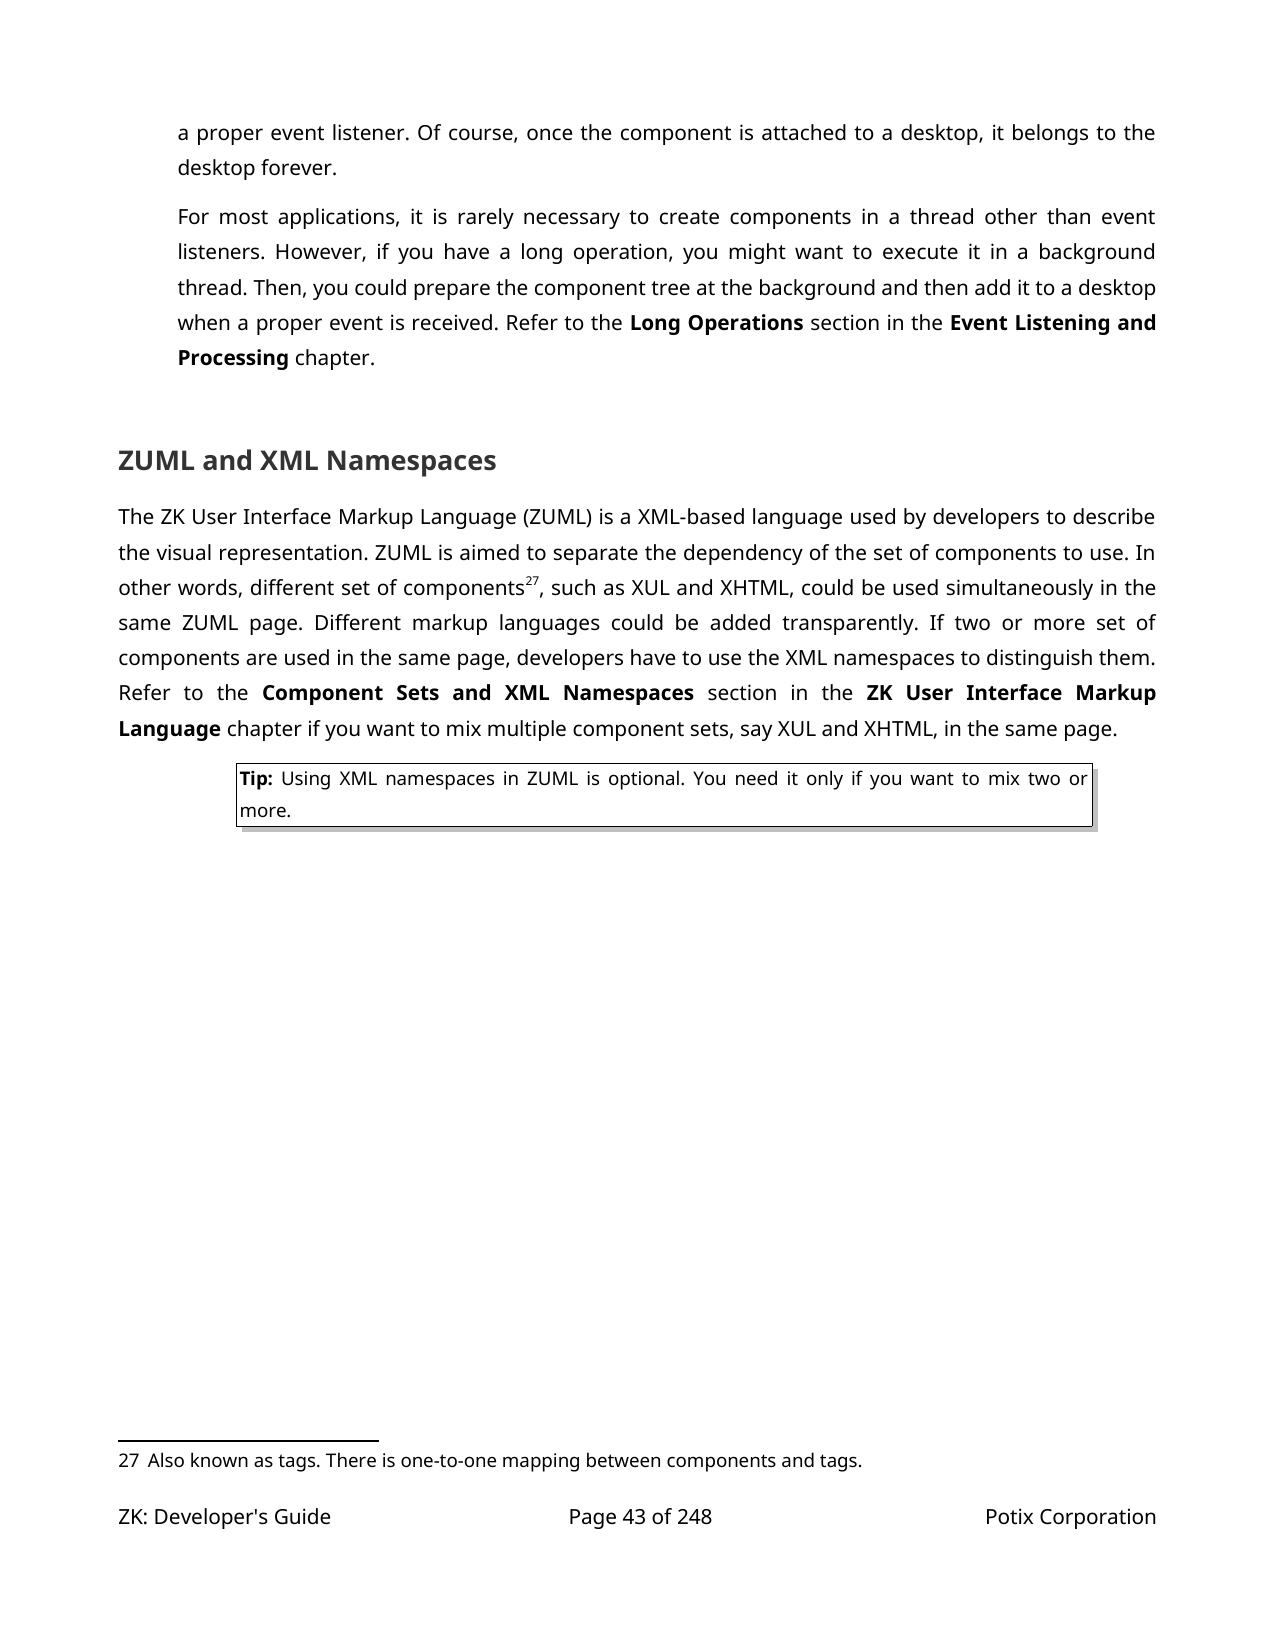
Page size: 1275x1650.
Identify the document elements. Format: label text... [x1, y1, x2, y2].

text Also known as tags. There is one-to-one mapping between components and tags. [118, 1447, 1157, 1473]
text The ZK User Interface Markup Language (ZUML) is a XML-based language used by developers to describe the visual representation. ZUML is aimed to separate the dependency of the set of components to use. In other words, different set of components, such as XUL and XHTML, could be used simultaneously in the same ZUML page. Different markup languages could be added transparently. If two or more set of components are used in the same page, developers have to use the XML namespaces to distinguish them. Refer to the Component Sets and XML Namespaces section in the ZK User Interface Markup Language chapter if you want to mix multiple component sets, say XUL and XHTML, in the same page. [118, 502, 1157, 742]
text For most applications, it is rarely necessary to create components in a thread other than event listeners. However, if you have a long operation, you might want to execute it in a background thread. Then, you could prepare the component tree at the background and then add it to a desktop when a proper event is received. Refer to the Long Operations section in the Event Listening and Processing chapter. [177, 202, 1157, 371]
text a proper event listener. Of course, once the component is attached to a desktop, it belongs to the desktop forever. [177, 118, 1157, 182]
text Tip: Using XML namespaces in ZUML is optional. You need it only if you want to mix two or more. [237, 764, 1092, 826]
subtitle ZUML and XML Namespaces [118, 442, 1157, 479]
